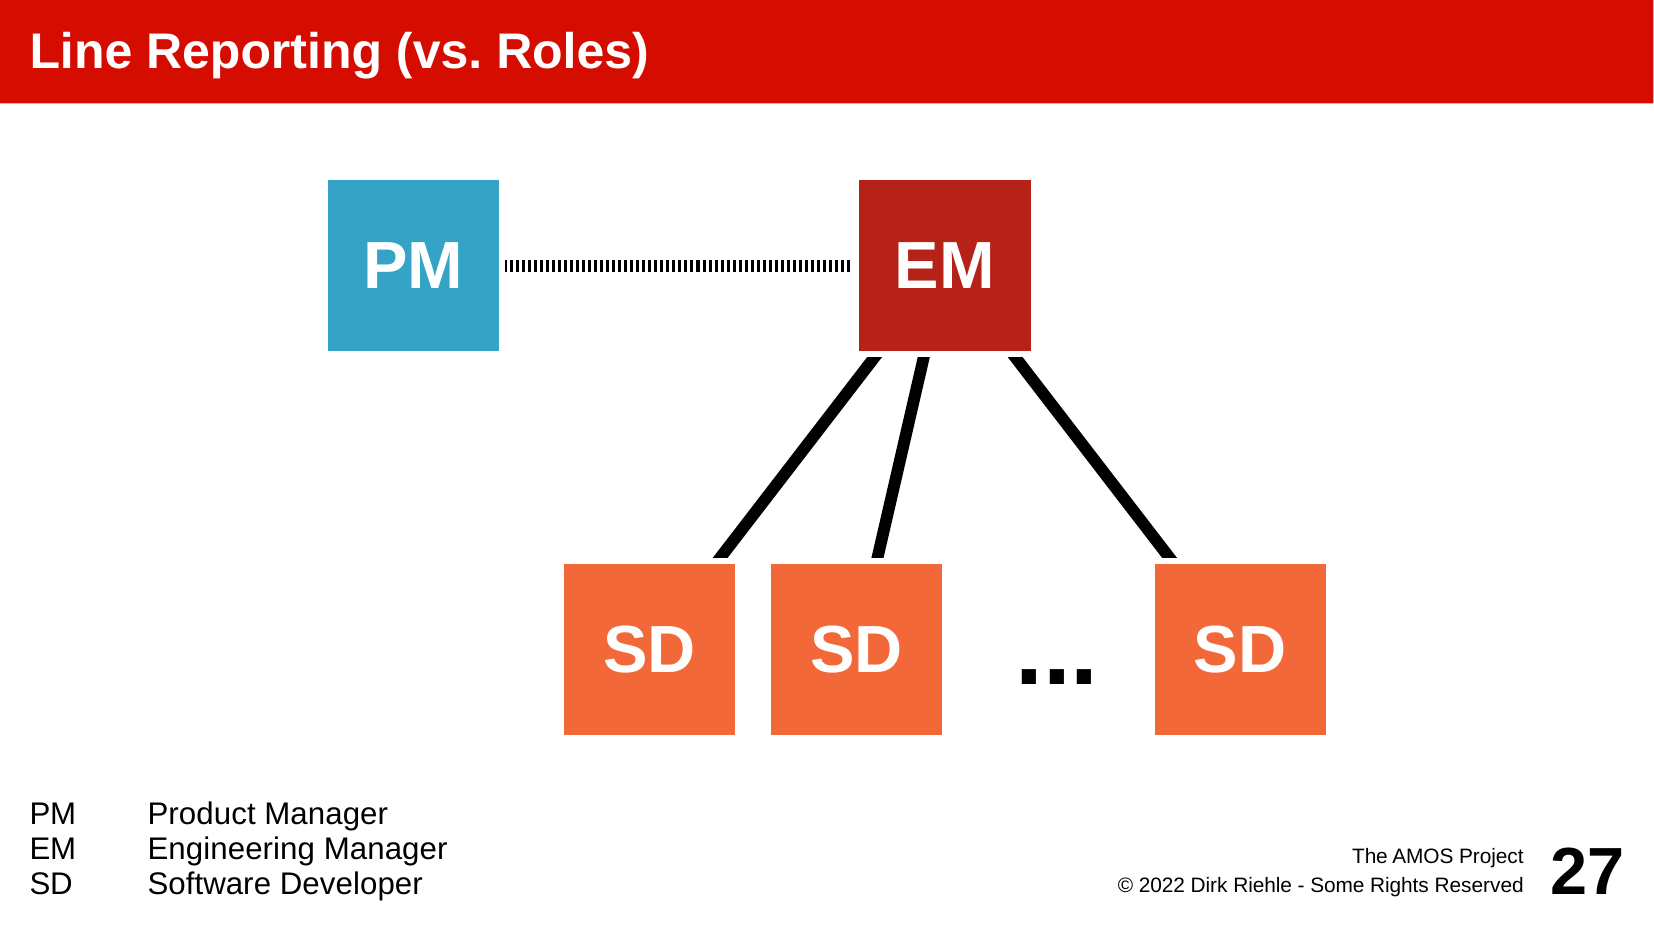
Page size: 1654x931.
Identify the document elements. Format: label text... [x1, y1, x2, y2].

text_box SD [767, 561, 945, 693]
text_box SD [561, 561, 739, 693]
text_box ... [968, 561, 1146, 693]
text_box PM [324, 177, 502, 355]
text_box EM [856, 177, 1034, 355]
text_box PM Product Manager EM Engineering Manager SD Software Developer [0, 693, 1182, 931]
title Line Reporting (vs. Roles) [0, 0, 1654, 104]
text_box SD [1151, 561, 1329, 739]
